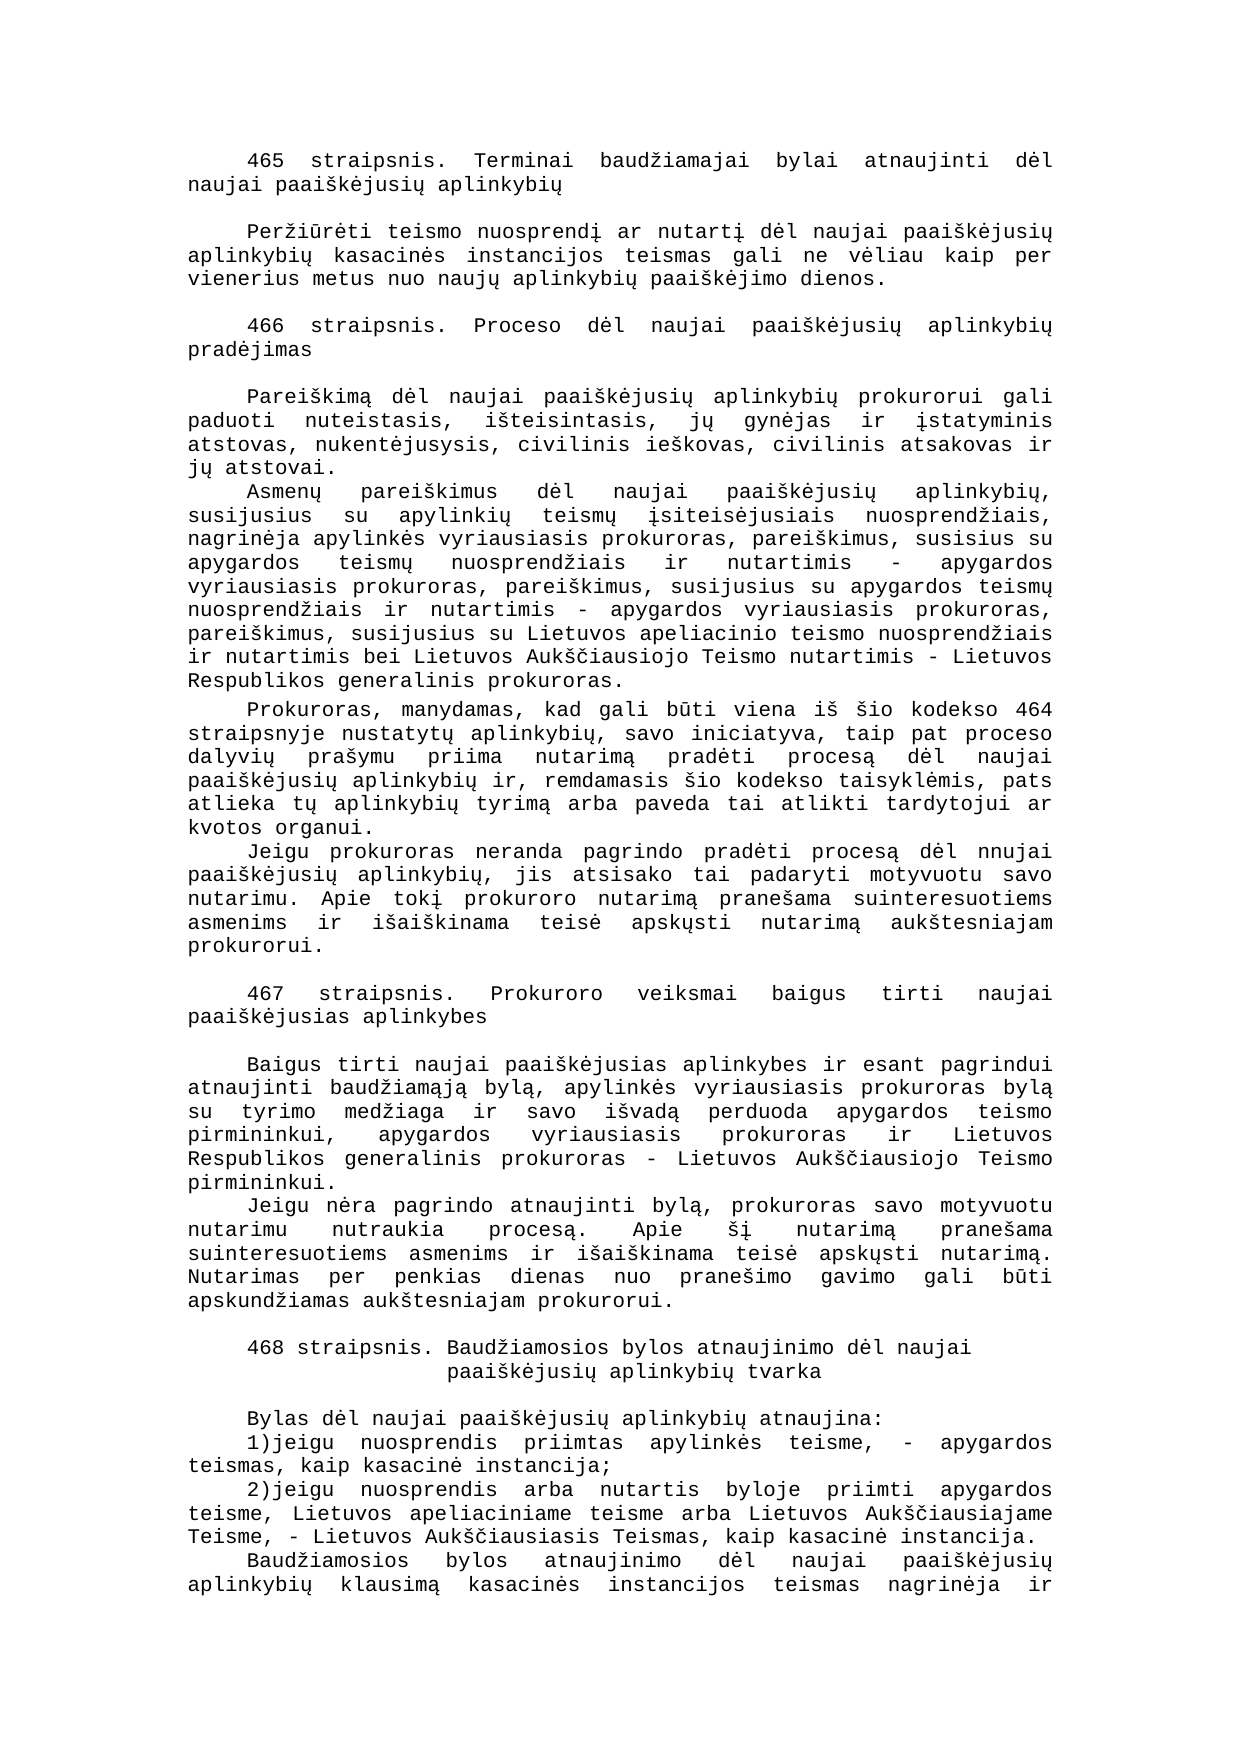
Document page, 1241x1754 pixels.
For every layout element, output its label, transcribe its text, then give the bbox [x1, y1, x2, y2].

text 467 straipsnis. Prokuroro veiksmai baigus tirti naujai paaiškėjusias aplinkybes [187, 983, 1053, 1030]
text Jeigu prokuroras neranda pagrindo pradėti procesą dėl nnujai paaiškėjusių aplinkybių, jis atsisako tai padaryti motyvuotu savo nutarimu. Apie tokį prokuroro nutarimą pranešama suinteresuotiems asmenims ir išaiškinama teisė apskųsti nutarimą aukštesniajam prokurorui. [187, 841, 1053, 959]
text Jeigu nėra pagrindo atnaujinti bylą, prokuroras savo motyvuotu nutarimu nutraukia procesą. Apie šį nutarimą pranešama suinteresuotiems asmenims ir išaiškinama teisė apskųsti nutarimą. Nutarimas per penkias dienas nuo pranešimo gavimo gali būti apskundžiamas aukštesniajam prokurorui. [187, 1195, 1053, 1314]
text 466 straipsnis. Proceso dėl naujai paaiškėjusių aplinkybių pradėjimas [187, 316, 1053, 363]
text 465 straipsnis. Terminai baudžiamajai bylai atnaujinti dėl naujai paaiškėjusių aplinkybių [187, 150, 1053, 197]
text 468 straipsnis. Baudžiamosios bylos atnaujinimo dėl naujai [187, 1337, 1053, 1361]
text 1)jeigu nuosprendis priimtas apylinkės teisme, - apygardos teismas, kaip kasacinė instancija; [187, 1432, 1053, 1479]
text Asmenų pareiškimus dėl naujai paaiškėjusių aplinkybių, susijusius su apylinkių teismų įsiteisėjusiais nuosprendžiais, nagrinėja apylinkės vyriausiasis prokuroras, pareiškimus, susisius su apygardos teismų nuosprendžiais ir nutartimis - apy­gardos vyriausiasis prokuroras, pareiškimus, susijusius su apygardos teismų nuosprendžiais ir nutartimis - apygardos vyriausiasis prokuroras, pareiškimus, susijusius su Lietuvos apeliacinio teismo nuosprendžiais ir nutartimis bei Lietuvos Aukščiausiojo Teismo nutartimis - Lietuvos Respublikos generalinis prokuroras. [187, 481, 1053, 694]
text Baudžiamosios bylos atnaujinimo dėl naujai paaiškėjusių aplinkybių klausimą kasacinės instancijos teismas nagrinėja ir [187, 1550, 1053, 1597]
text Prokuroras, manydamas, kad gali būti viena iš šio kodekso 464 straipsnyje nustatytų aplinkybių, savo iniciatyva, taip pat proceso dalyvių prašymu priima nutarimą pradėti procesą dėl naujai paaiškėjusių aplinkybių ir, remdamasis šio kodekso taisyklėmis, pats atlieka tų aplinkybių tyrimą arba paveda tai atlikti tardytojui ar kvotos organui. [187, 699, 1053, 841]
text Bylas dėl naujai paaiškėjusių aplinkybių atnaujina: [187, 1408, 1053, 1432]
text Pareiškimą dėl naujai paaiškėjusių aplinkybių prokurorui gali paduoti nuteistasis, išteisintasis, jų gynėjas ir įstatyminis atstovas, nukentėjusysis, civilinis ieškovas, civilinis atsakovas ir jų atstovai. [187, 386, 1053, 481]
text paaiškėjusių aplinkybių tvarka [187, 1361, 1053, 1384]
text Peržiūrėti teismo nuosprendį ar nutartį dėl naujai paaiškėjusių aplinkybių kasacinės instancijos teismas gali ne vėliau kaip per vienerius metus nuo naujų aplinkybių paaiškėjimo dienos. [187, 221, 1053, 292]
text Baigus tirti naujai paaiškėjusias aplinkybes ir esant pagrindui atnaujinti baudžiamąją bylą, apylinkės vyriausiasis prokuroras bylą su tyrimo medžiaga ir savo išvadą perduoda apygardos teismo pirmininkui, apygardos vyriausiasis prokuroras ir Lietuvos Respublikos generalinis prokuroras - Lietuvos Aukščiausiojo Teismo pirmininkui. [187, 1053, 1053, 1195]
text 2)jeigu nuosprendis arba nutartis byloje priimti apygardos teisme, Lietuvos apeliaciniame teisme arba Lietuvos Aukščiausiajame Teisme, - Lietuvos Aukščiausiasis Teismas, kaip kasacinė instancija. [187, 1479, 1053, 1550]
